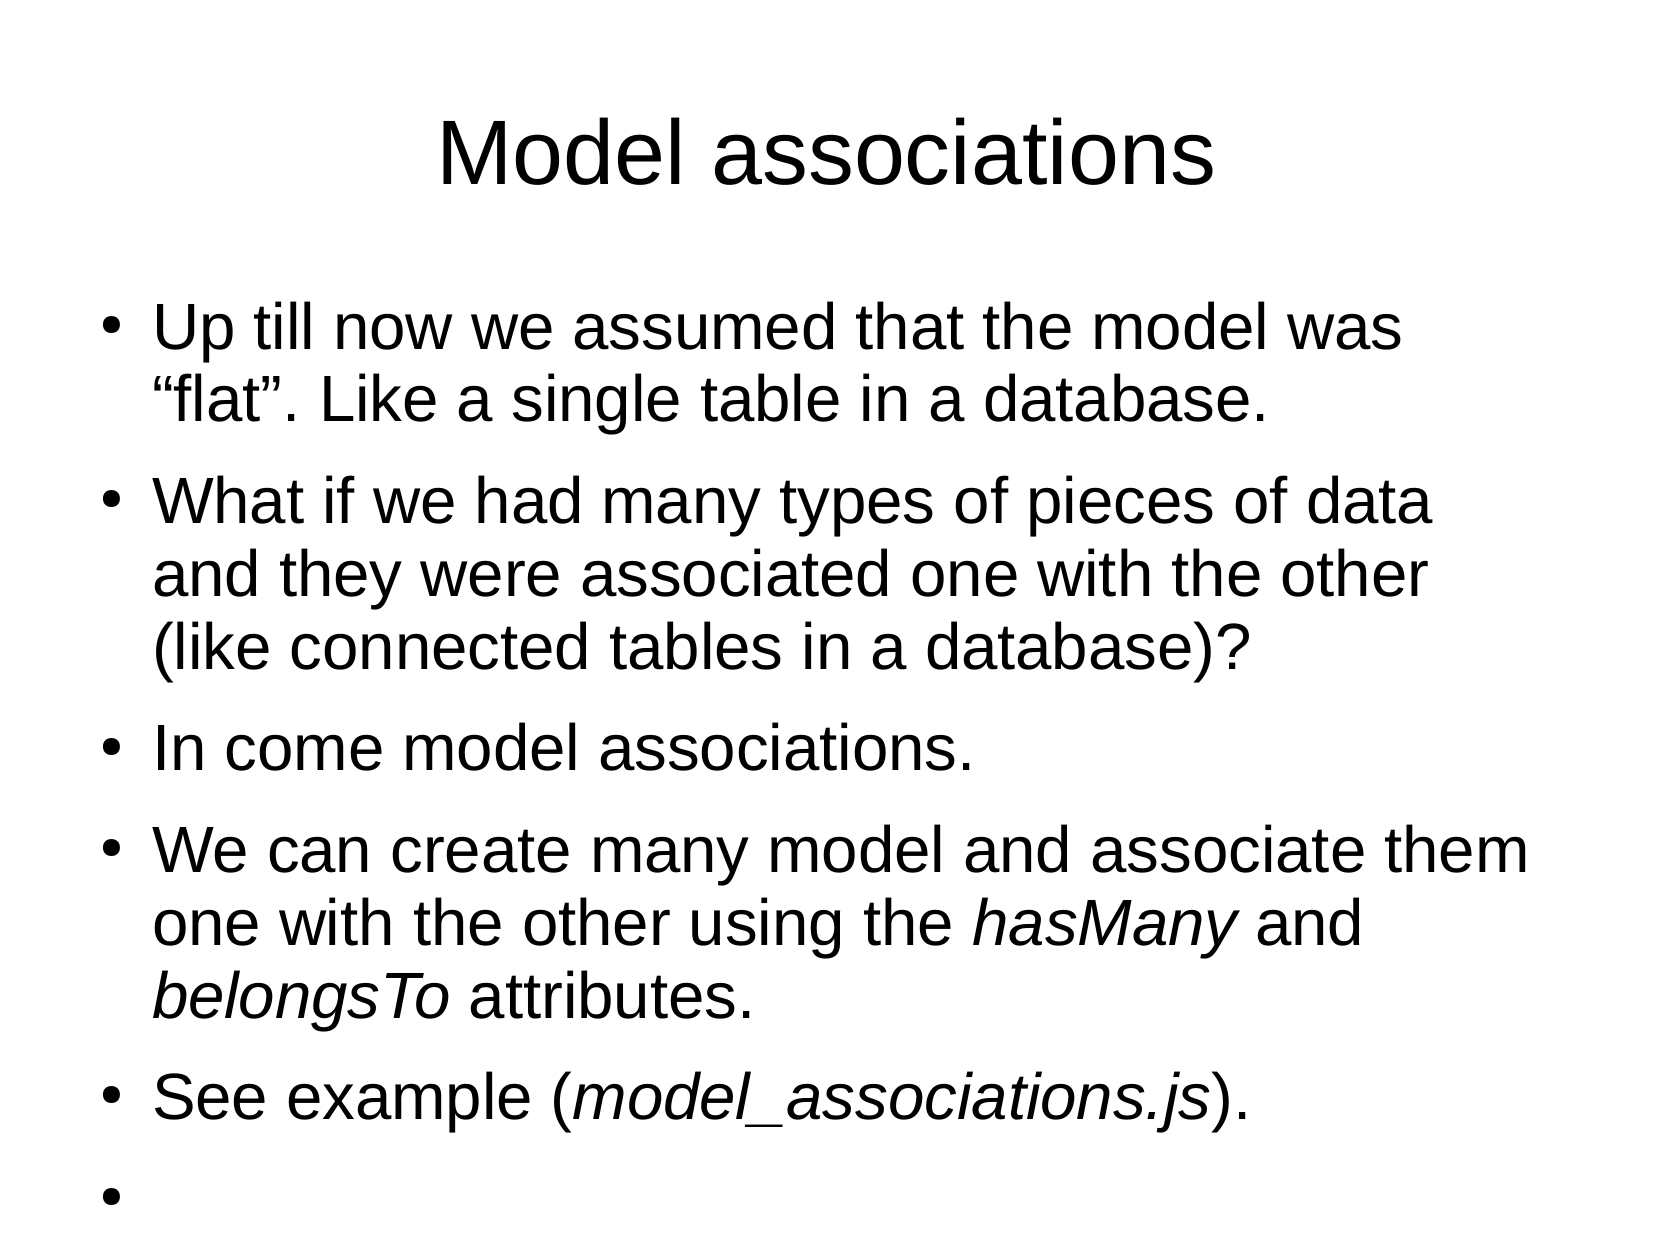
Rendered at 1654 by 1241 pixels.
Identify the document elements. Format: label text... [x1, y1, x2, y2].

title Model associations [82, 49, 1571, 257]
list Up till now we assumed that the model was “flat”. Like a single table in a database. What if we had many types of pieces of data and they were associated one with the other (like connected tables in a database)? In come model associations. We can create many model and associate them one with the other using the hasMany and belongsTo attributes. See example (model_associations.js). [82, 290, 1538, 1141]
